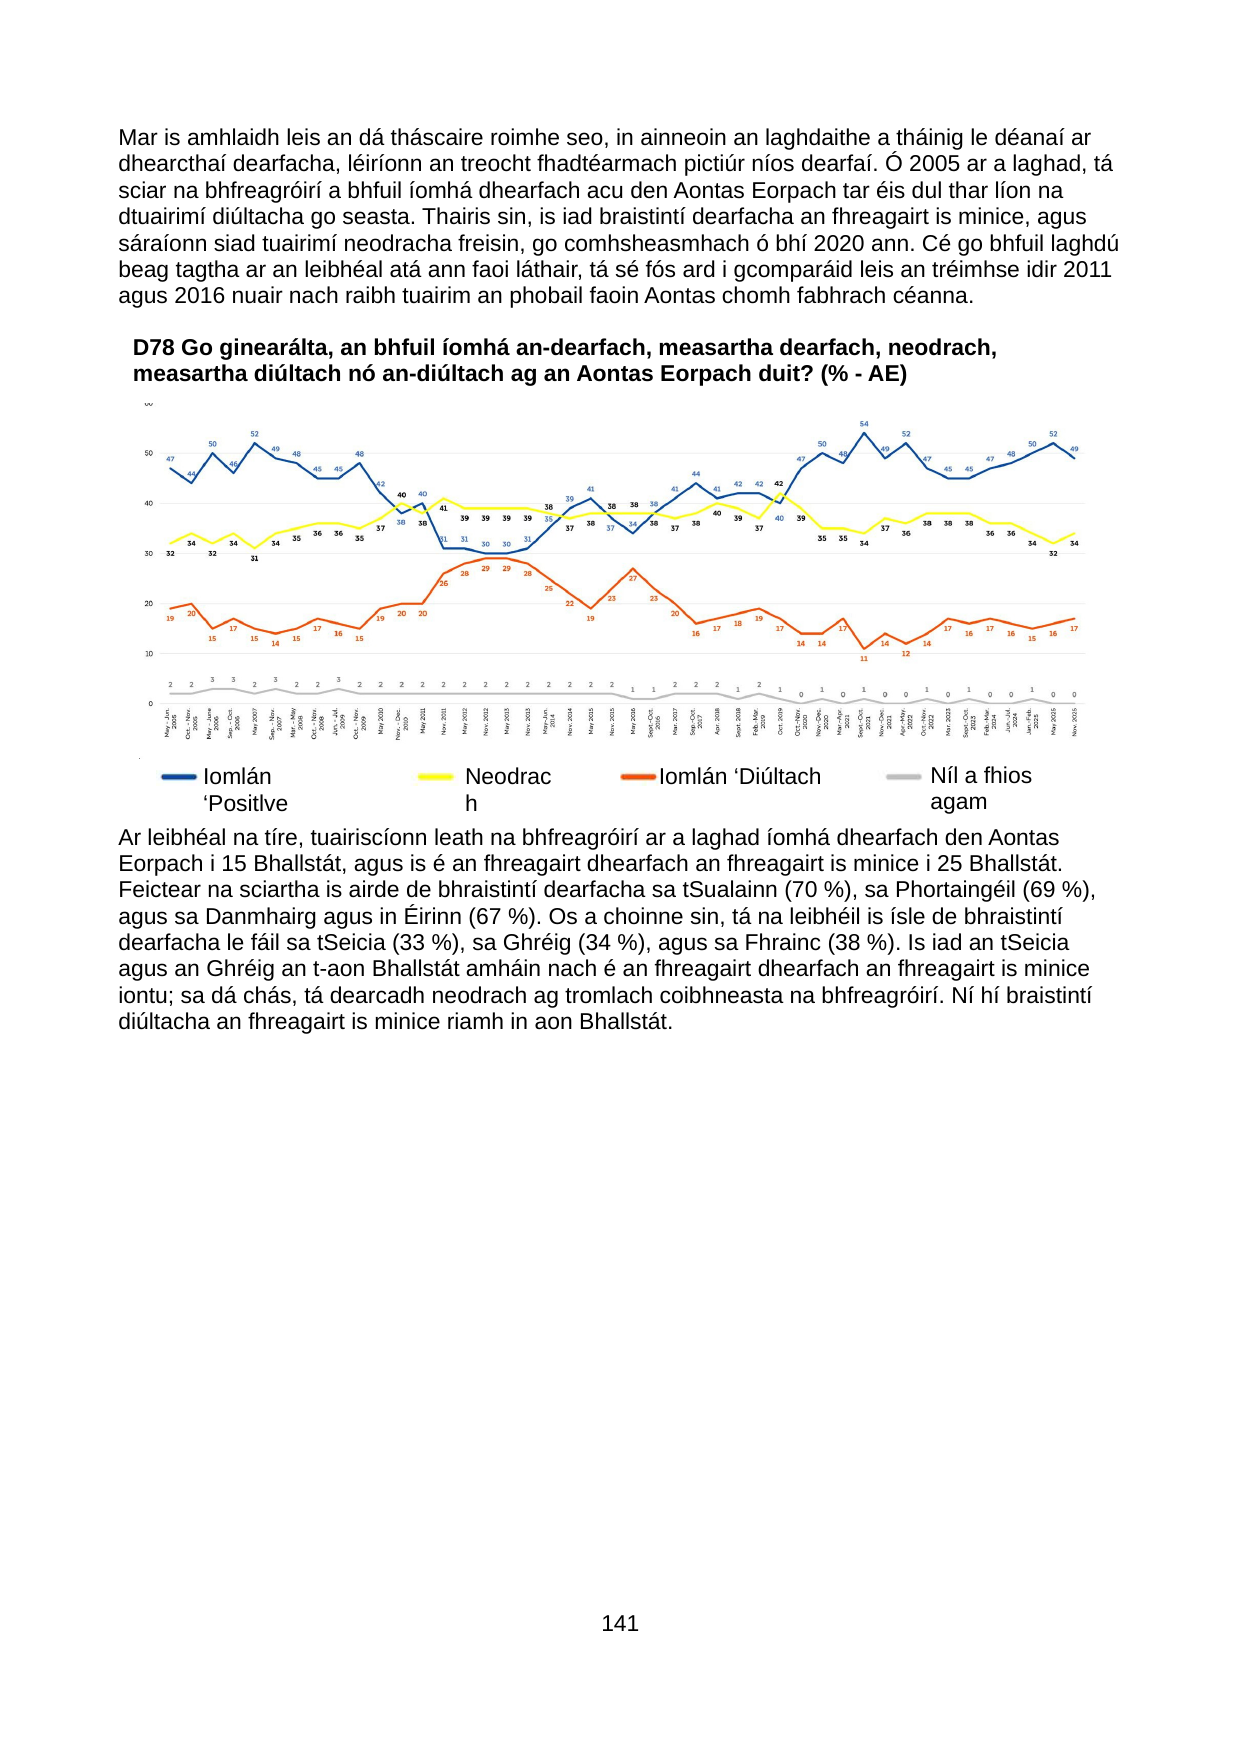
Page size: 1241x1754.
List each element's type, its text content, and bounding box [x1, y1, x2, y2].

picture [156, 764, 923, 786]
picture [139, 403, 1106, 759]
text Ar leibhéal na tíre, tuairiscíonn leath na bhfreagróirí ar a laghad íomhá dhearfach den Aontas Eorpach i 15 Bhallstát, agus is é an fhreagairt dhearfach an fhreagairt is minice i 25 Bhallstát. Feictear na sciartha is airde de bhraistintí dearfacha sa tSualainn (70 %), sa Phortaingéil (69 %), agus sa Danmhairg agus in Éirinn (67 %). Os a choinne sin, tá na leibhéil is ísle de bhraistintí dearfacha le fáil sa tSeicia (33 %), sa Ghréig (34 %), agus sa Fhrainc (38 %). Is iad an tSeicia agus an Ghréig an t-aon Bhallstát amháin nach é an fhreagairt dhearfach an fhreagairt is minice iontu; sa dá chás, tá dearcadh neodrach ag tromlach coibhneasta na bhfreagróirí. Ní hí braistintí diúltacha an fhreagairt is minice riamh in aon Bhallstát. [118, 320, 1122, 1034]
text Mar is amhlaidh leis an dá tháscaire roimhe seo, in ainneoin an laghdaithe a tháinig le déanaí ar dhearcthaí dearfacha, léiríonn an treocht fhadtéarmach pictiúr níos dearfaí. Ó 2005 ar a laghad, tá sciar na bhfreagróirí a bhfuil íomhá dhearfach acu den Aontas Eorpach tar éis dul thar líon na dtuairimí diúltacha go seasta. Thairis sin, is iad braistintí dearfacha an fhreagairt is minice, agus sáraíonn siad tuairimí neodracha freisin, go comhsheasmhach ó bhí 2020 ann. Cé go bhfuil laghdú beag tagtha ar an leibhéal atá ann faoi láthair, tá sé fós ard i gcomparáid leis an tréimhse idir 2011 agus 2016 nuair nach raibh tuairim an phobail faoin Aontas chomh fabhrach céanna. [118, 124, 1122, 308]
